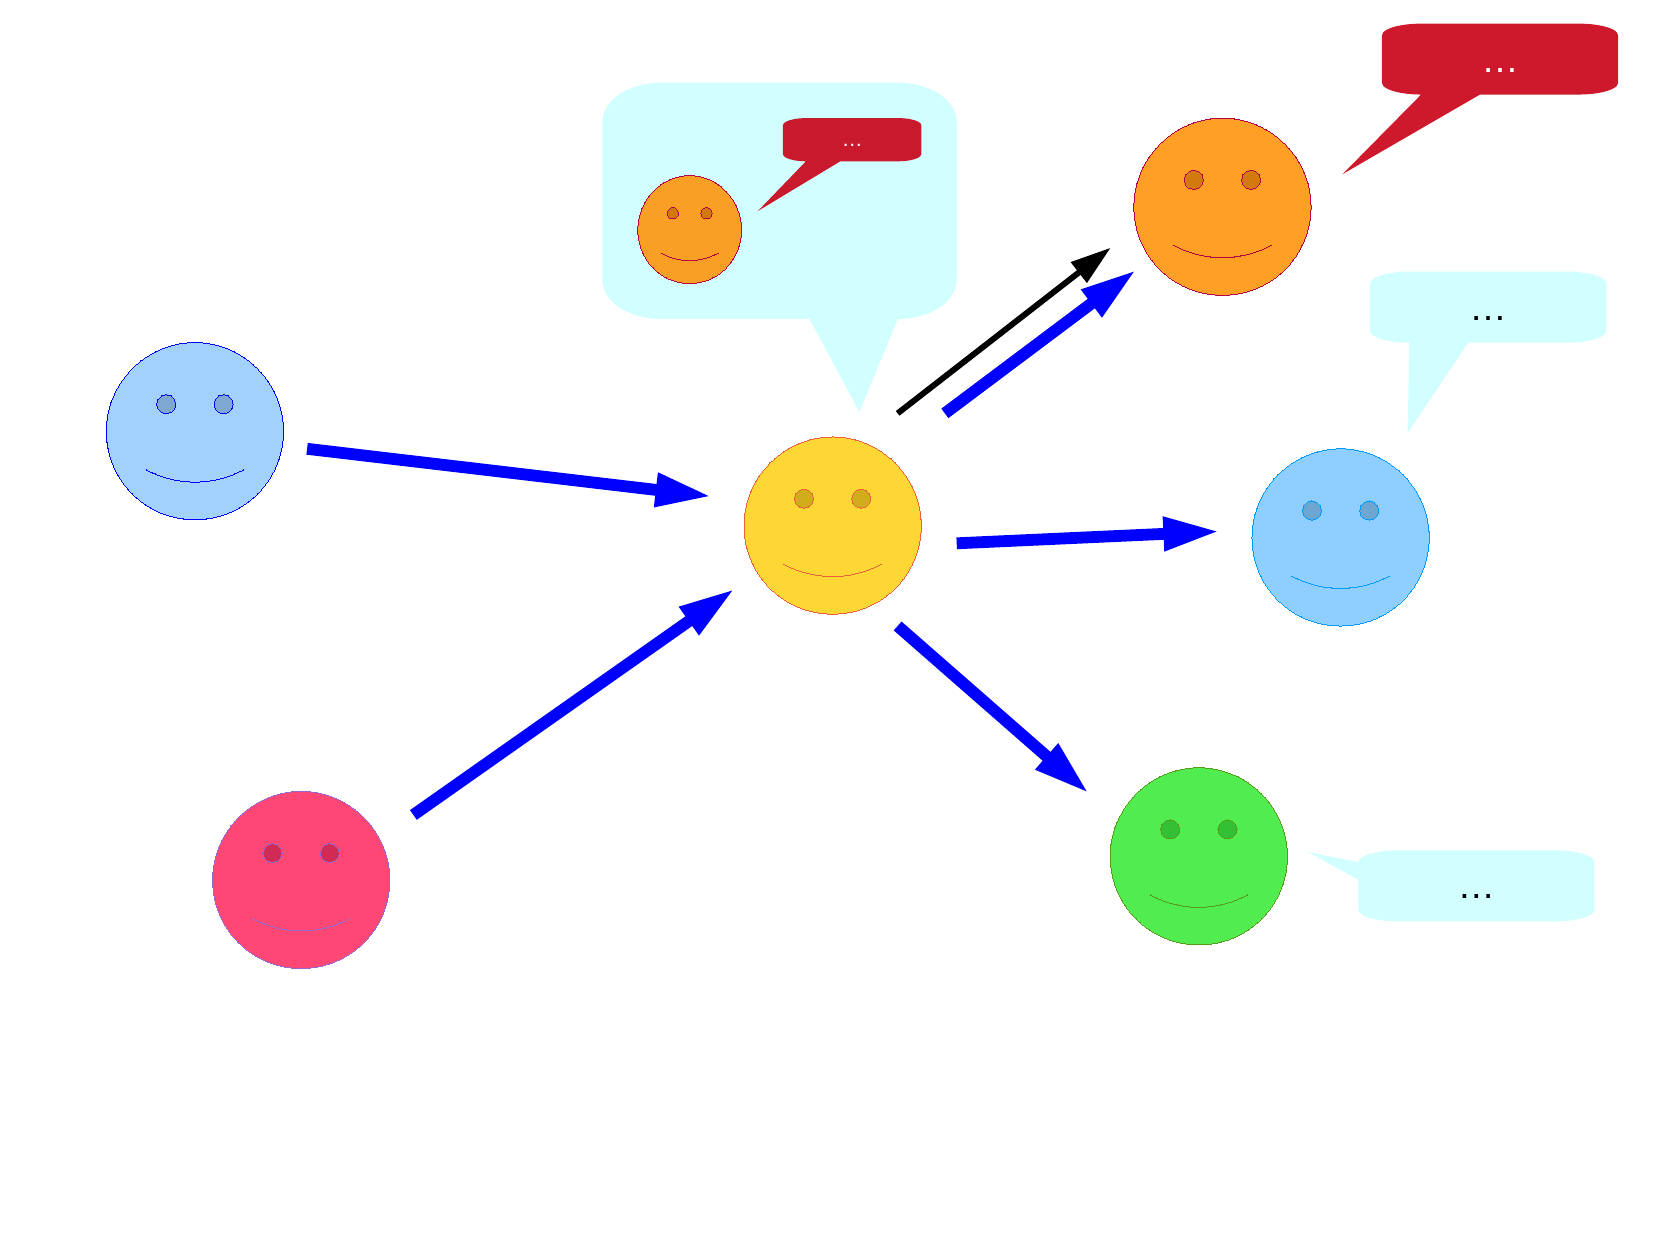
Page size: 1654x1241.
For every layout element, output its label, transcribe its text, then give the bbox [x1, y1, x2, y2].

text_box [106, 342, 284, 520]
text_box … [1370, 271, 1607, 434]
text_box [1110, 767, 1288, 945]
text_box … [757, 118, 922, 212]
text_box [1133, 118, 1312, 296]
text_box [602, 82, 957, 412]
text_box [744, 436, 922, 615]
text_box … [1342, 23, 1619, 175]
text_box … [1308, 850, 1595, 922]
text_box [1251, 448, 1430, 627]
text_box [212, 791, 390, 969]
